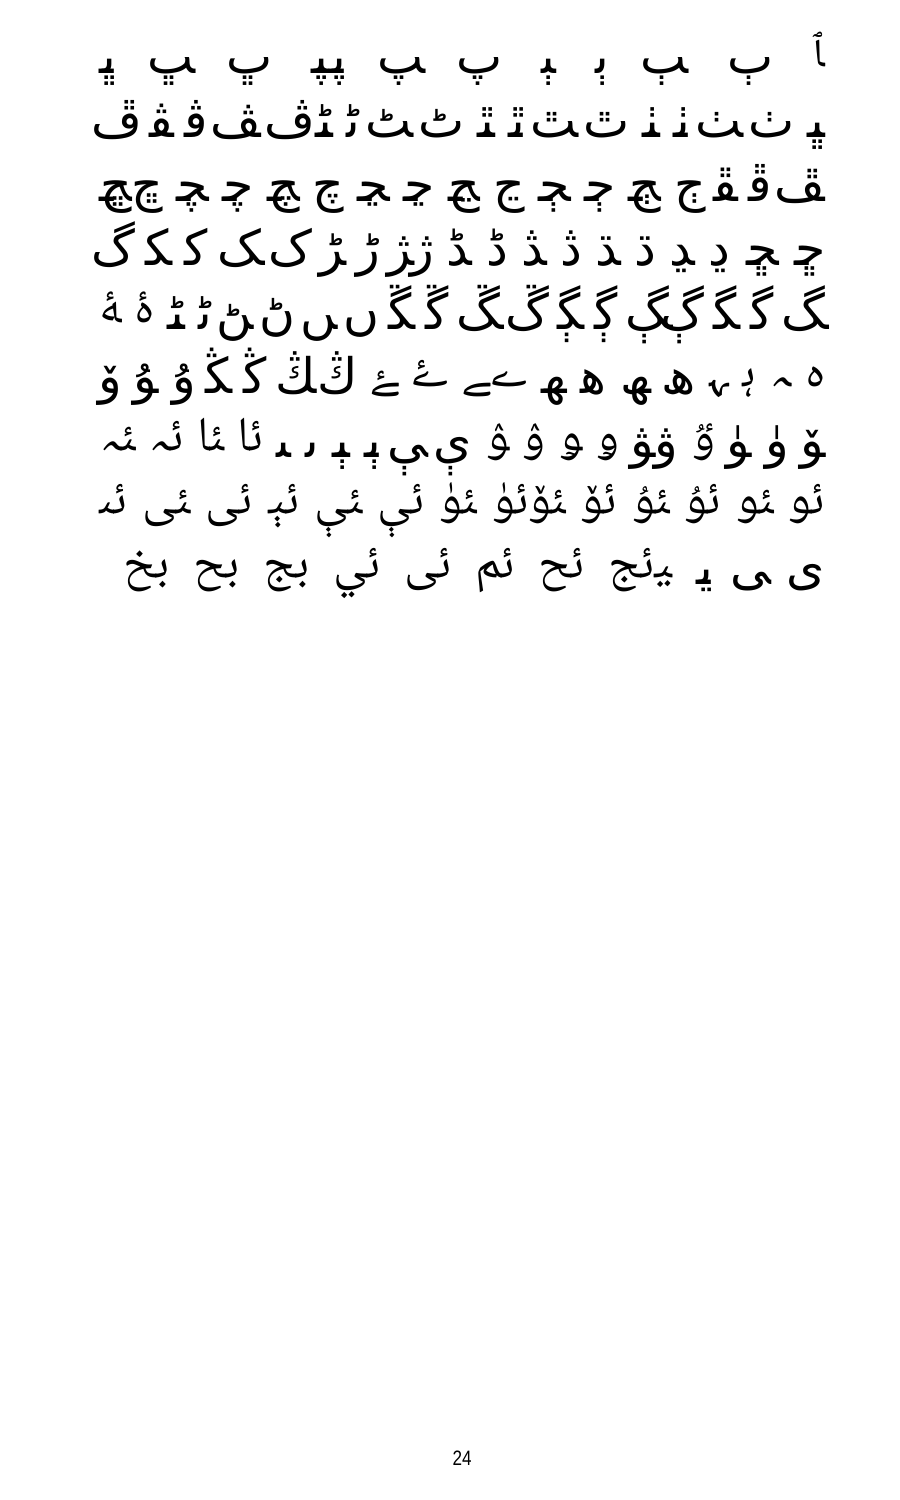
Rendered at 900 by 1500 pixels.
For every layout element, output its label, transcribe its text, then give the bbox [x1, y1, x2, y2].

text ﭝ ﭞ ﭟ ﭠ ﭡ ﭢ ﭣ ﭤ ﭥ ﭦ ﭧ ﭨ ﭩﭪ ﭫ ﭬ ﭭ ﭮ ﭯ ﭰ ﭱ ﭲ ﭳ ﭴ ﭵ ﭶ ﭷ ﭸ ﭹ ﭺ ﭻ ﭼ ﭽ ﭾﭿ ﮀ ﮁ ﮂ ﮃ ﮄ ﮅ ﮆ ﮇ ﮈ ﮉ ﮊﮋ ﮌ ﮍ ﮎ ﮏ ﮐ ﮑ ﮒ ﮓ ﮔ ﮕ ﮖﮗ ﮘ ﮙ ﮚ ﮛ ﮜ ﮝ ﮞ ﮟ ﮠ ﮡ ﮢ ﮣ ﮤ ﮥ ﮦ ﮧ ﮨ ﮩ ﮪ ﮫ ﮬ ﮭ ﮮﮯ ﮰ ﮱ ﯓ ﯔ ﯕ ﯖ ﯗ ﯘ ﯙ ﯚ ﯛ ﯜ ﯝ ﯞﯟ ﯠ ﯡ ﯢ ﯣ ﯤ ﯥ ﯦ ﯧ ﯨ ﯩ ﯪ ﯫ ﯬ ﯭ ﯮ ﯯ ﯰ ﯱ ﯲ ﯳﯴ ﯵ ﯶ ﯷ ﯸ ﯹ ﯺ ﯻ ﯼ ﯽ ﯾ ﯿﰀ ﰁ ﰂ ﰃ ﰄ ﰅ ﰆ ﰇ [99, 94, 825, 605]
text ﭑ ﭒ ﭓ ﭔ ﭕ ﭖ ﭗ ﭘﭙ ﭚ ﭛ ﭜ [99, 30, 825, 94]
